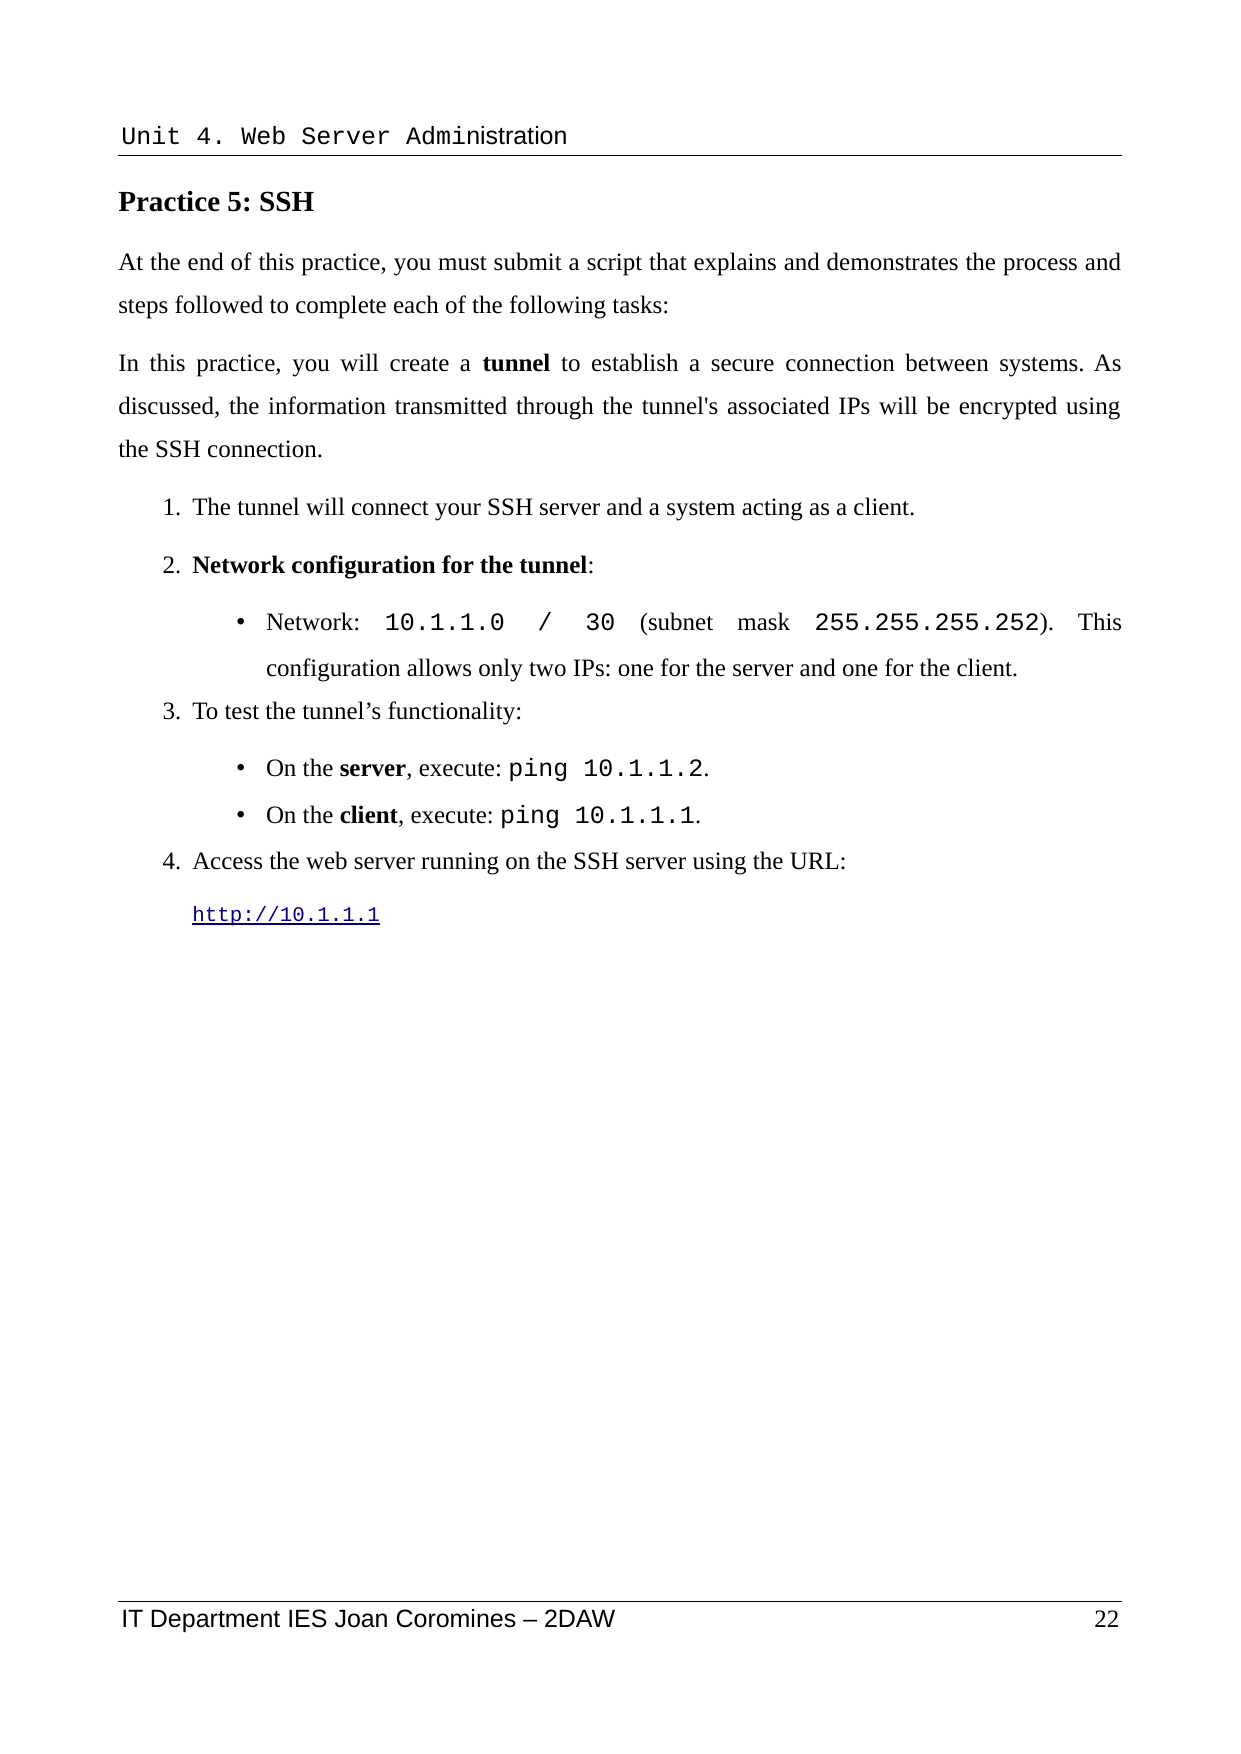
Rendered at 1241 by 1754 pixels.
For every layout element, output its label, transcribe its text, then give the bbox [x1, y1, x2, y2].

list On the server, execute: ping 10.1.1.2. [236, 753, 1122, 784]
list The tunnel will connect your SSH server and a system acting as a client. [162, 492, 1122, 521]
subtitle Practice 5: SSH [118, 184, 1122, 218]
list http://10.1.1.1 [162, 904, 1122, 927]
list To test the tunnel’s functionality: [162, 696, 1122, 724]
text At the end of this practice, you must submit a script that explains and demonstrates the process and steps followed to complete each of the following tasks: [118, 247, 1122, 319]
list Network: 10.1.1.0 / 30 (subnet mask 255.255.255.252). This configuration allows only two IPs: one for the server and one for the client. [236, 607, 1122, 681]
list Access the web server running on the SSH server using the URL: [162, 846, 1122, 875]
list Network configuration for the tunnel: [162, 550, 1122, 578]
list On the client, execute: ping 10.1.1.1. [236, 800, 1122, 831]
text In this practice, you will create a tunnel to establish a secure connection between systems. As discussed, the information transmitted through the tunnel's associated IPs will be encrypted using the SSH connection. [118, 348, 1122, 463]
